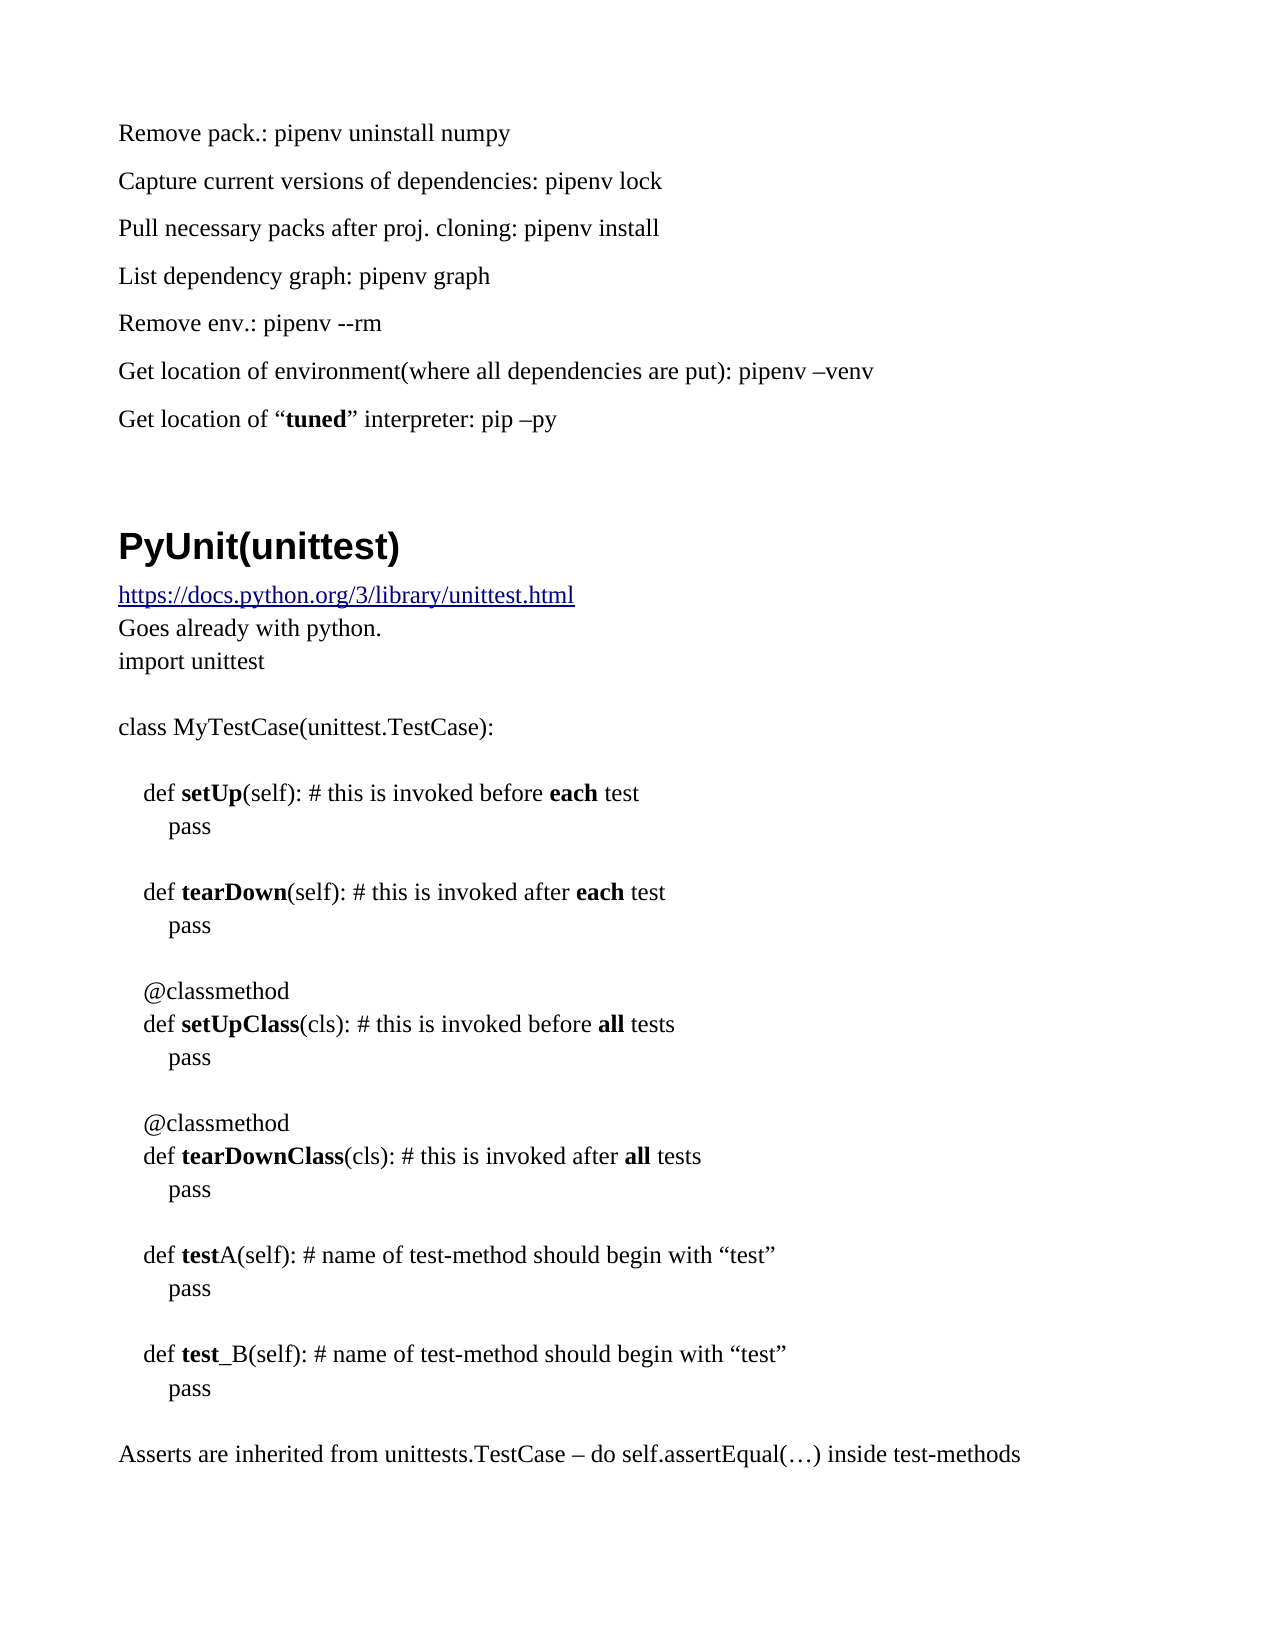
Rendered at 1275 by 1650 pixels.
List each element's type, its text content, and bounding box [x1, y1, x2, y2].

text def testA(self): # name of test-method should begin with “test” [118, 1241, 1157, 1269]
text class MyTestCase(unittest.TestCase): [118, 712, 1157, 741]
text https://docs.python.org/3/library/unittest.html [118, 580, 1157, 609]
text pass [118, 1042, 1157, 1071]
text pass [118, 1373, 1157, 1401]
text def tearDownClass(cls): # this is invoked after all tests [118, 1141, 1157, 1170]
text Asserts are inherited from unittests.TestCase – do self.assertEqual(…) inside test-methods [118, 1439, 1157, 1467]
text pass [118, 1174, 1157, 1203]
text pass [118, 811, 1157, 840]
text Remove env.: pipenv --rm [118, 308, 1157, 337]
text def setUpClass(cls): # this is invoked before all tests [118, 1009, 1157, 1038]
text def tearDown(self): # this is invoked after each test [118, 877, 1157, 906]
text import unittest [118, 646, 1157, 675]
text @classmethod [118, 1108, 1157, 1137]
subtitle PyUnit(unittest) [118, 524, 1157, 568]
text Remove pack.: pipenv uninstall numpy [118, 118, 1157, 147]
text Goes already with python. [118, 613, 1157, 642]
text def setUp(self): # this is invoked before each test [118, 778, 1157, 807]
text @classmethod [118, 976, 1157, 1005]
text def test_B(self): # name of test-method should begin with “test” [118, 1339, 1157, 1368]
text Pull necessary packs after proj. cloning: pipenv install [118, 213, 1157, 242]
text List dependency graph: pipenv graph [118, 261, 1157, 290]
text pass [118, 910, 1157, 939]
text pass [118, 1273, 1157, 1302]
text Get location of “tuned” interpreter: pip –py [118, 404, 1157, 432]
text Get location of environment(where all dependencies are put): pipenv –venv [118, 356, 1157, 385]
text Capture current versions of dependencies: pipenv lock [118, 166, 1157, 194]
